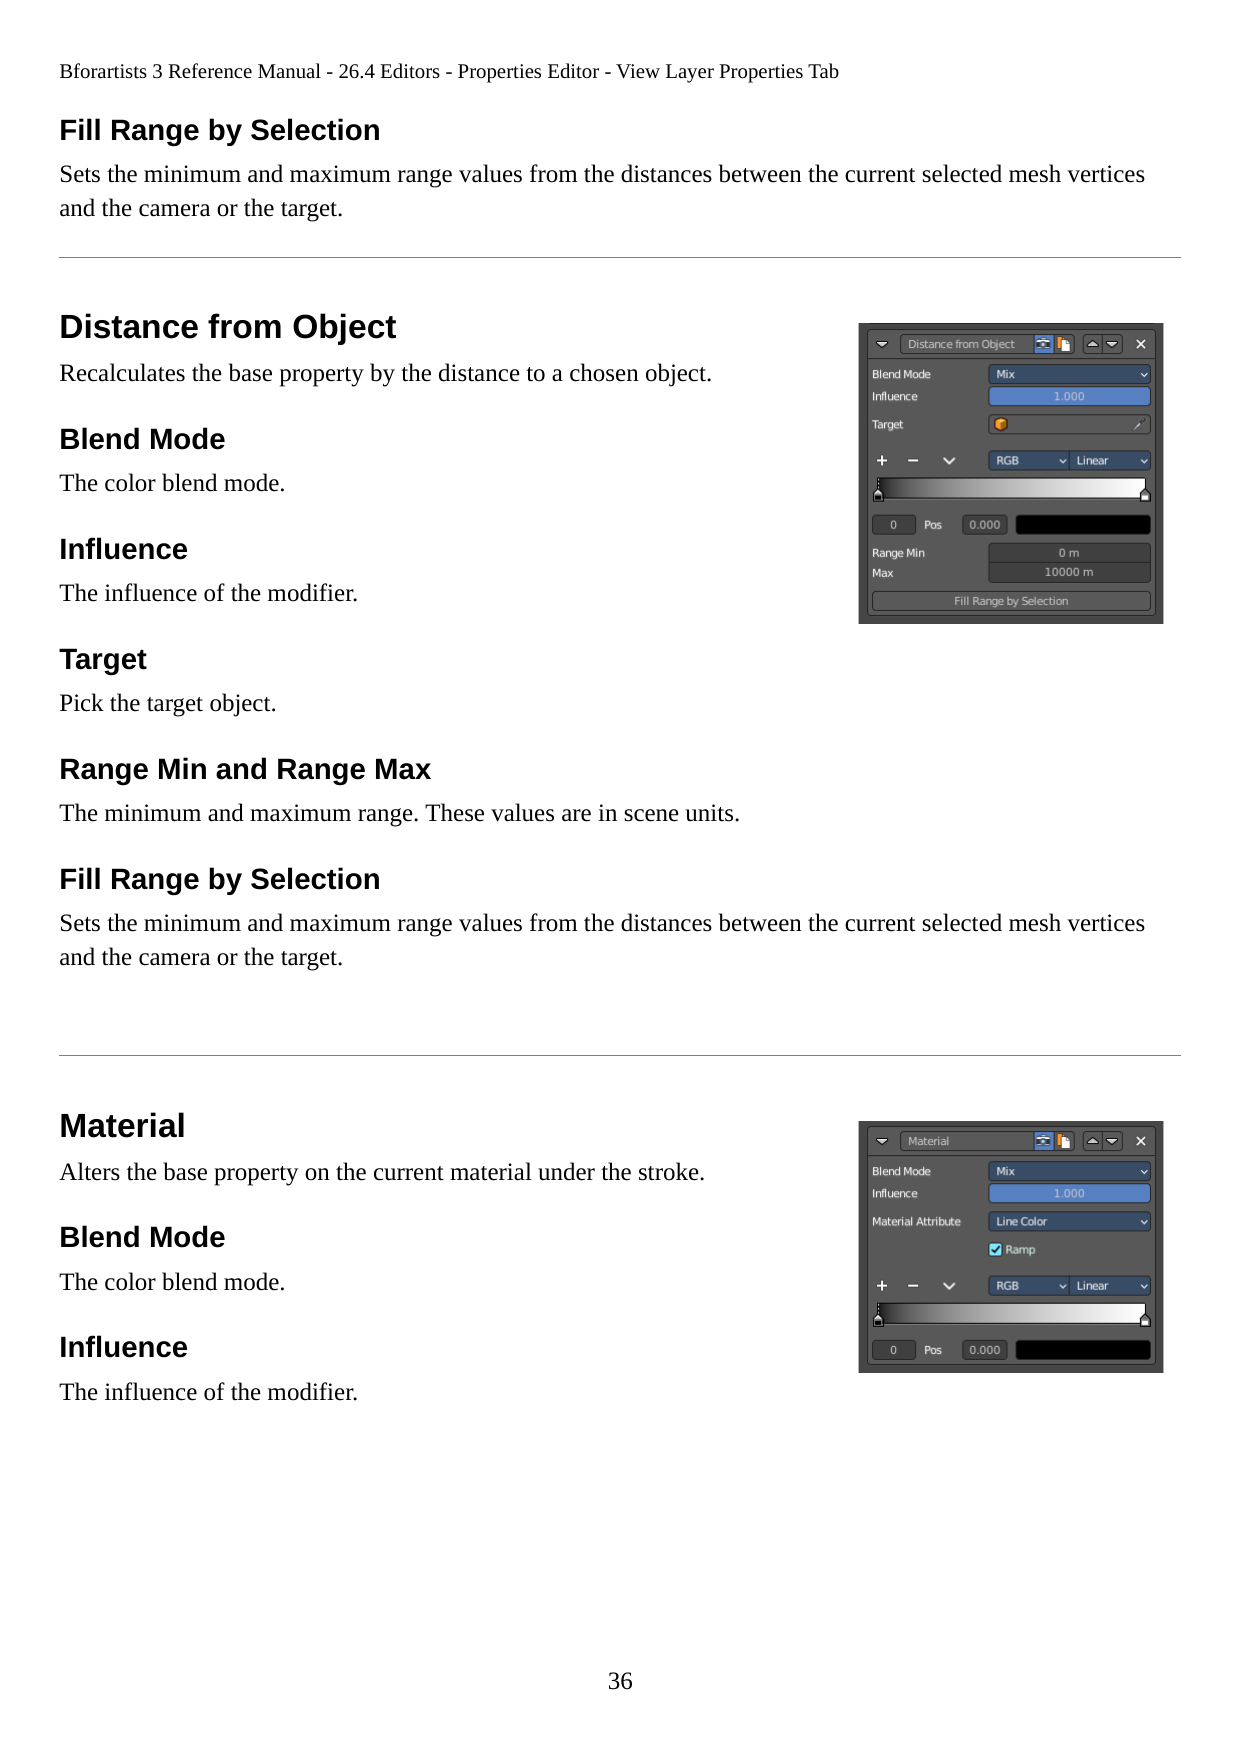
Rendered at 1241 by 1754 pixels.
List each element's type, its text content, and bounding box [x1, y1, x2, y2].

subtitle Material [59, 1106, 1181, 1144]
text The color blend mode. [59, 468, 858, 497]
text The influence of the modifier. [59, 578, 858, 607]
subtitle Distance from Object [59, 307, 1181, 346]
picture [858, 1121, 1164, 1373]
text The influence of the modifier. [59, 1377, 1181, 1405]
subtitle [1164, 1220, 1181, 1254]
text Alters the base property on the current material under the stroke. [59, 1157, 858, 1186]
text Pick the target object. [59, 688, 1181, 717]
text [1164, 468, 1181, 497]
subtitle Range Min and Range Max [59, 752, 1181, 786]
subtitle Influence [59, 532, 858, 566]
subtitle [1164, 532, 1181, 566]
picture [858, 323, 1164, 624]
subtitle Fill Range by Selection [59, 862, 1181, 896]
subtitle Influence [59, 1330, 858, 1364]
subtitle Blend Mode [59, 1220, 858, 1254]
text Sets the minimum and maximum range values from the distances between the current selected mesh vertices and the camera or the target. [59, 908, 1181, 971]
subtitle Blend Mode [59, 422, 858, 456]
text The minimum and maximum range. These values are in scene units. [59, 798, 1181, 827]
text Recalculates the base property by the distance to a chosen object. [59, 358, 858, 387]
text Sets the minimum and maximum range values from the distances between the current selected mesh vertices and the camera or the target. [59, 159, 1181, 222]
subtitle Target [59, 642, 1181, 676]
subtitle [1164, 1330, 1181, 1364]
text [1164, 1267, 1181, 1295]
text The color blend mode. [59, 1267, 858, 1295]
subtitle Fill Range by Selection [59, 113, 1181, 146]
subtitle [1164, 422, 1181, 456]
